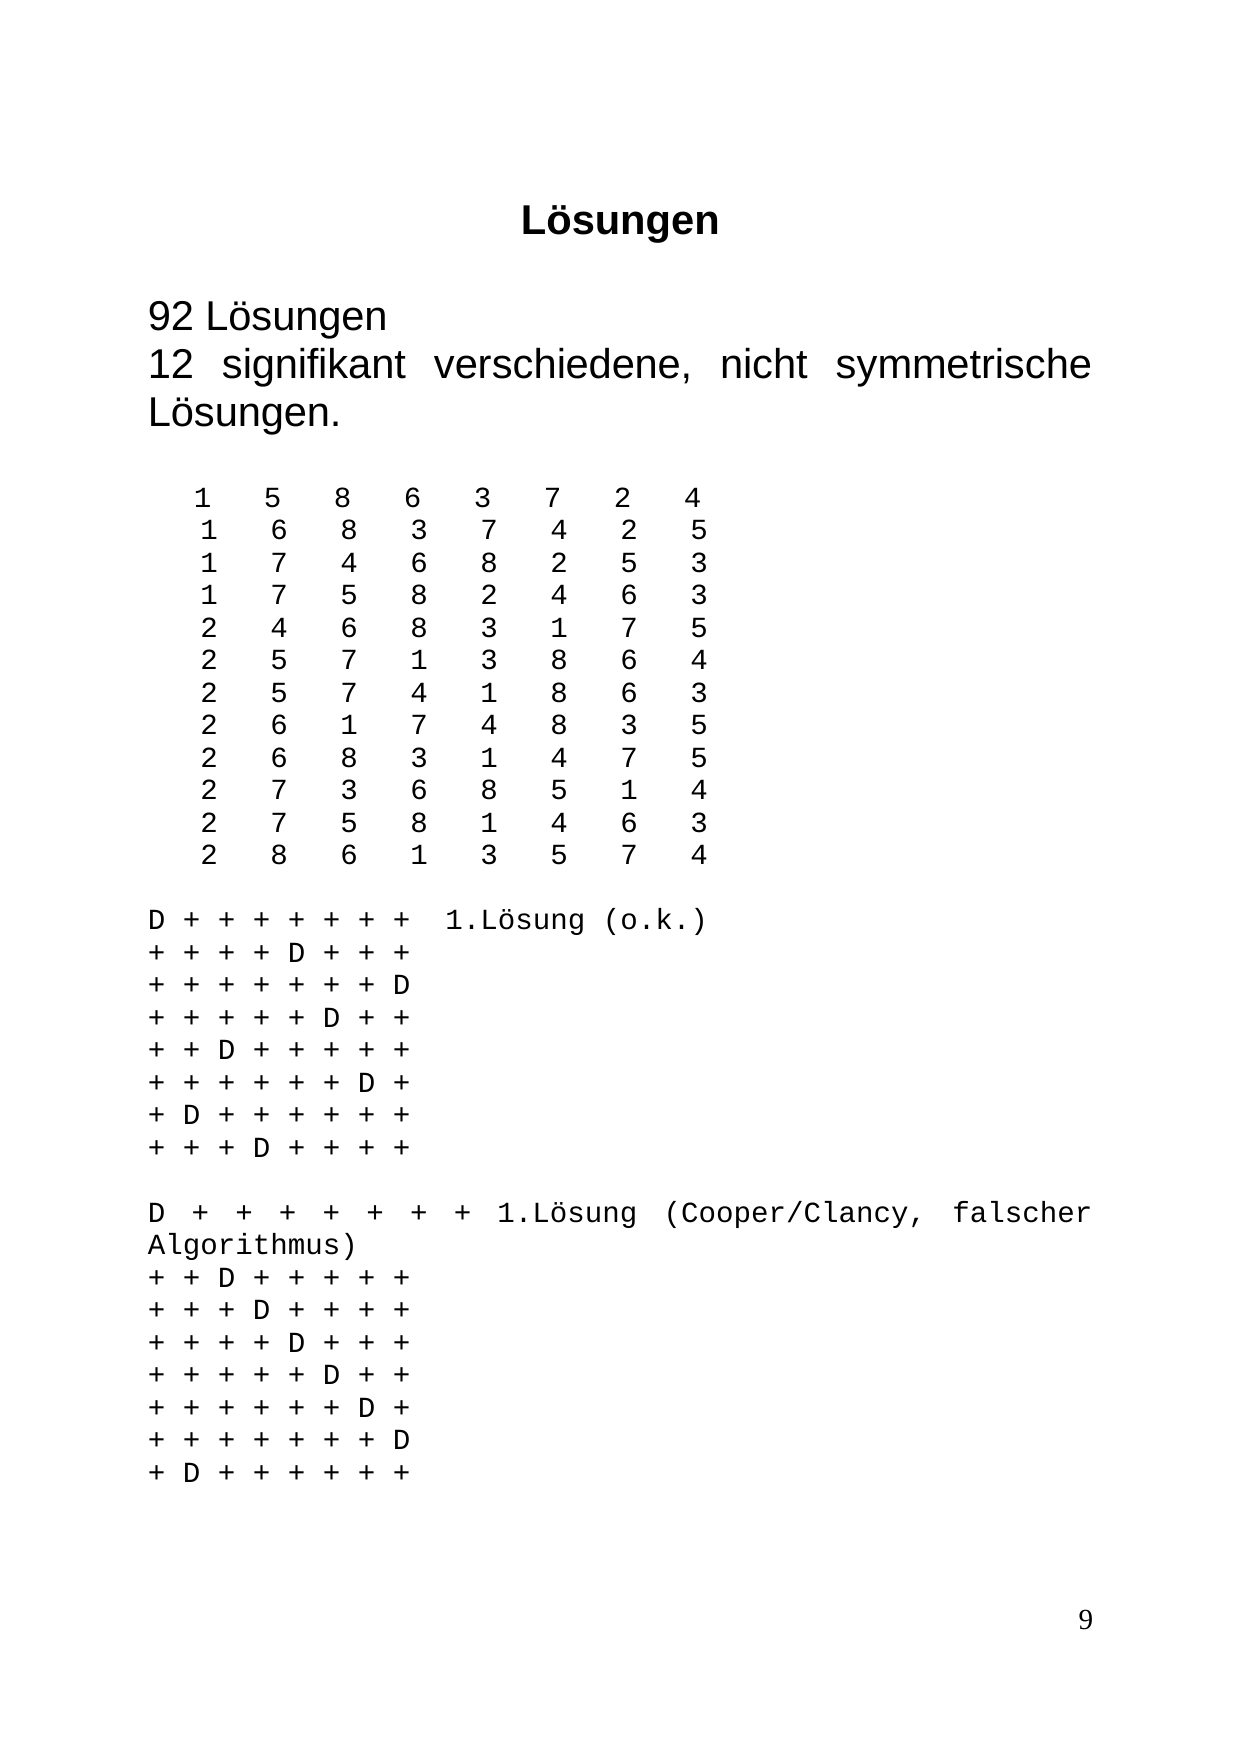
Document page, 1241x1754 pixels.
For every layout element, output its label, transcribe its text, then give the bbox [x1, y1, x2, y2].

text D + + + + + + + 1.Lösung (o.k.) [148, 906, 1093, 938]
text 2 4 6 8 3 1 7 5 [148, 613, 1093, 646]
text + + + + + D + + [148, 1361, 1093, 1393]
text D + + + + + + + 1.Lösung (Cooper/Clancy, falscher Algorithmus) [148, 1198, 1093, 1263]
text + + D + + + + + [148, 1036, 1093, 1068]
text + + + + + + + D [148, 1426, 1093, 1458]
text 2 5 7 4 1 8 6 3 [148, 678, 1093, 711]
text 2 7 3 6 8 5 1 4 [148, 776, 1093, 808]
text + + + + + + D + [148, 1068, 1093, 1101]
text 2 6 1 7 4 8 3 5 [148, 711, 1093, 743]
text + + + + D + + + [148, 1328, 1093, 1361]
text + + + + + + + D [148, 971, 1093, 1003]
text + D + + + + + + [148, 1101, 1093, 1133]
text + + D + + + + + [148, 1263, 1093, 1296]
text + + + + D + + + [148, 938, 1093, 971]
text + + + D + + + + [148, 1133, 1093, 1166]
text 92 Lösungen [148, 291, 1093, 339]
text + + + + + + D + [148, 1393, 1093, 1426]
text + + + + + D + + [148, 1003, 1093, 1036]
text 1 6 8 3 7 4 2 5 [148, 516, 1093, 548]
text + + + D + + + + [148, 1296, 1093, 1328]
text 1 5 8 6 3 7 2 4 [148, 483, 1093, 516]
text 12 signifikant verschiedene, nicht symmetrische Lösungen. [148, 339, 1093, 435]
text 2 6 8 3 1 4 7 5 [148, 743, 1093, 776]
text Lösungen [148, 196, 1093, 243]
text 1 7 5 8 2 4 6 3 [148, 581, 1093, 613]
text 2 5 7 1 3 8 6 4 [148, 646, 1093, 678]
text 1 7 4 6 8 2 5 3 [148, 548, 1093, 581]
text 2 7 5 8 1 4 6 3 [148, 808, 1093, 841]
text + D + + + + + + [148, 1458, 1093, 1491]
text 2 8 6 1 3 5 7 4 [148, 841, 1093, 873]
